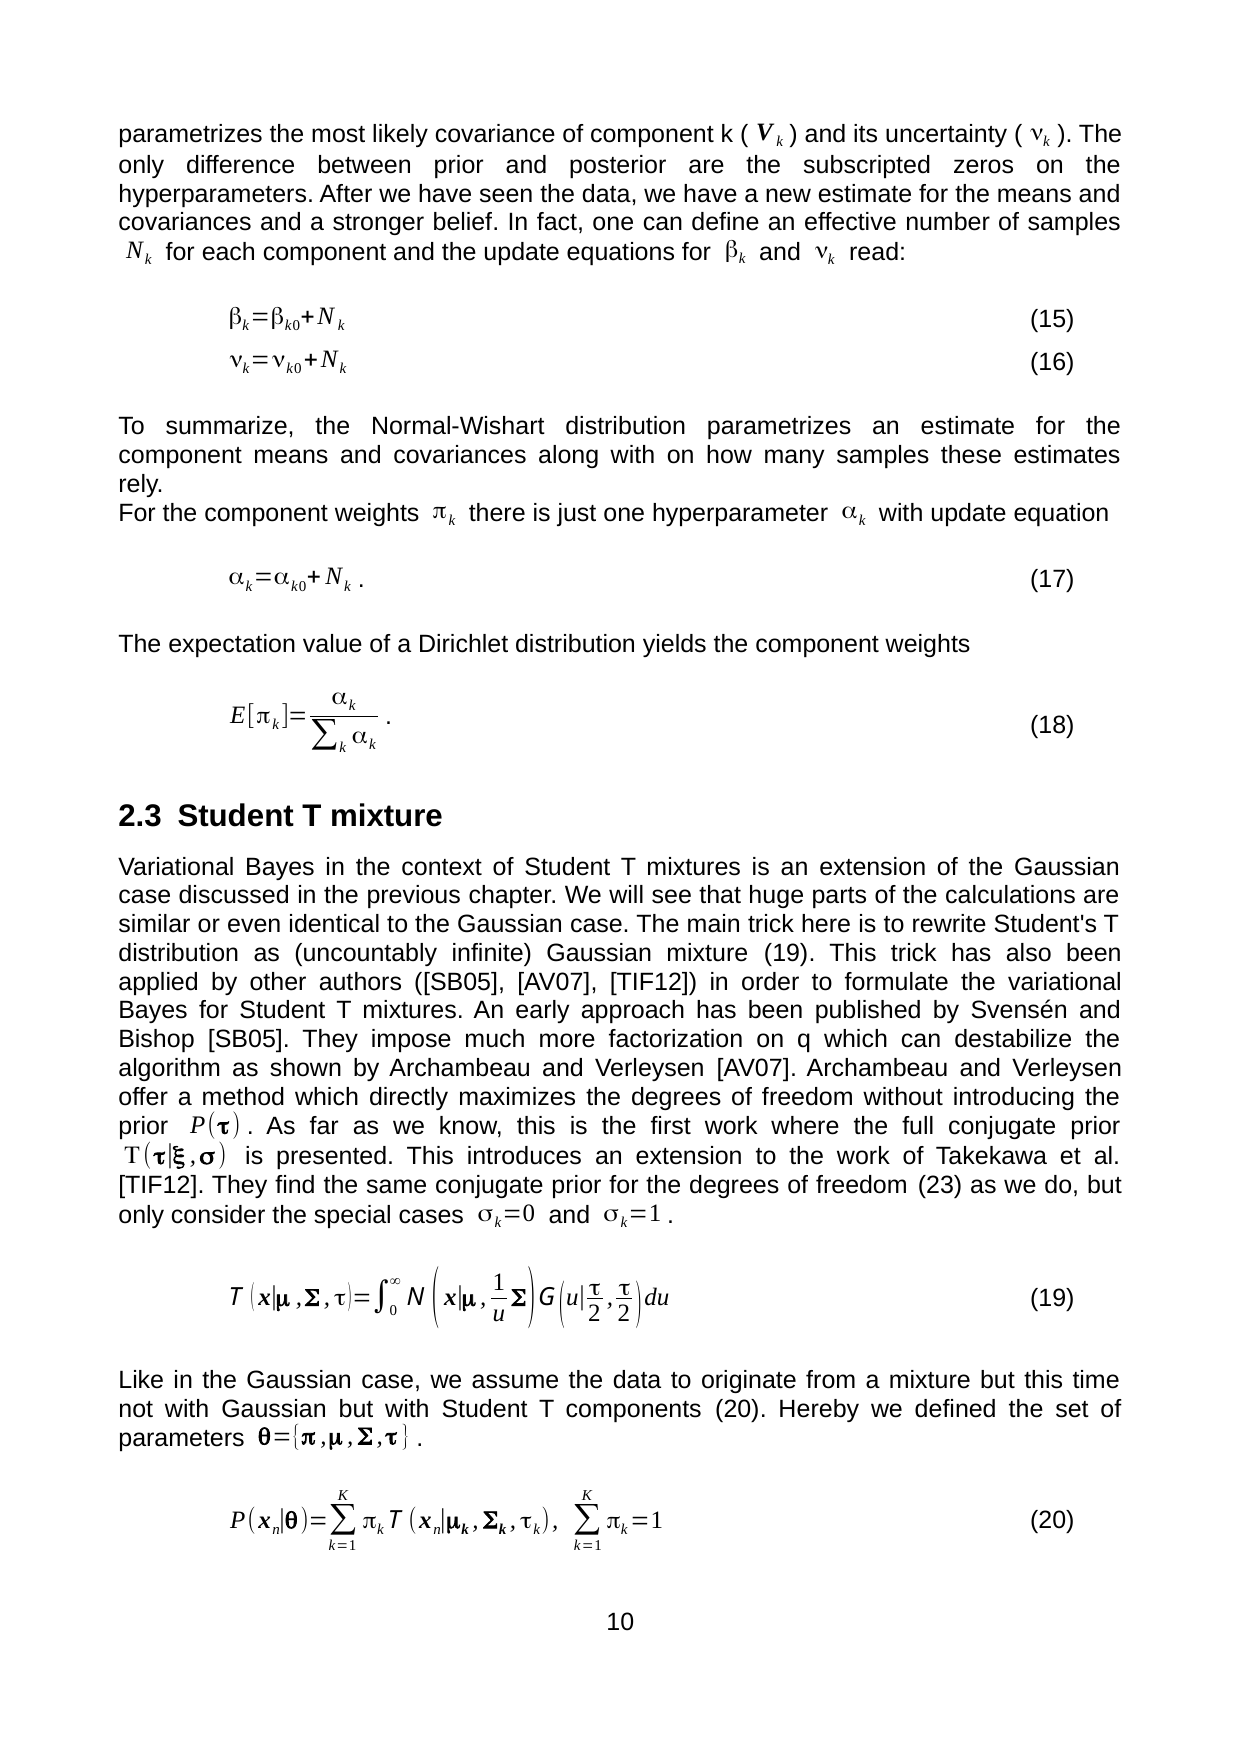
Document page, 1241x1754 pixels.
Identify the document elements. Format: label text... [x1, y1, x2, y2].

table_header [118, 686, 217, 763]
table_header . [217, 557, 1024, 600]
text Variational Bayes in the context of Student T mixtures is an extension of the Gaussian case discussed in the previous chapter. We will see that huge parts of the calculations are similar or even identical to the Gaussian case. The main trick here is to rewrite Student's T distribution as (uncountably infinite) Gaussian mixture (19). This trick has also been applied by other authors ([SB05], [AV07], [TIF12]) in order to formulate the variational Bayes for Student T mixtures. An early approach has been published by Svensén and Bishop [SB05]. They impose much more factorization on q which can destabilize the algorithm as shown by Archambeau and Verleysen [AV07]. Archambeau and Verleysen offer a method which directly maximizes the degrees of freedom without introducing the prior . As far as we know, this is the first work where the full conjugate prior is presented. This introduces an extension to the work of Takekawa et al. [TIF12]. They find the same conjugate prior for the degrees of freedom (23) as we do, but only consider the special cases and . [118, 851, 1122, 1231]
text For the component weights there is just one hyperparameter with update equation [118, 497, 1122, 528]
table_header [118, 297, 217, 339]
table_header [217, 297, 1024, 339]
subtitle Student T mixture [118, 797, 1122, 833]
table_header (15) [1024, 297, 1123, 339]
table_header (18) [1024, 686, 1123, 763]
table_header [217, 1480, 1024, 1559]
table_header [118, 557, 217, 600]
table_header (17) [1024, 557, 1123, 600]
table_header (19) [1024, 1259, 1123, 1336]
text The expectation value of a Dirichlet distribution yields the component weights [118, 629, 1122, 658]
table_header [118, 340, 217, 382]
text Like in the Gaussian case, we assume the data to originate from a mixture but this time not with Gaussian but with Student T components (20). Hereby we defined the set of parameters . [118, 1365, 1122, 1452]
table_header [217, 340, 1024, 382]
table_header . [217, 686, 1024, 763]
table_header [118, 1259, 217, 1336]
text To summarize, the Normal-Wishart distribution parametrizes an estimate for the component means and covariances along with on how many samples these estimates rely. [118, 411, 1122, 497]
table_header (20) [1024, 1480, 1123, 1559]
table_header (16) [1024, 340, 1123, 382]
table_header [118, 1480, 217, 1559]
text parametrizes the most likely covariance of component k () and its uncertainty (). The only difference between prior and posterior are the subscripted zeros on the hyperparameters. After we have seen the data, we have a new estimate for the means and covariances and a stronger belief. In fact, one can define an effective number of samples for each component and the update equations for and read: [118, 118, 1122, 268]
table_header [217, 1259, 1024, 1336]
